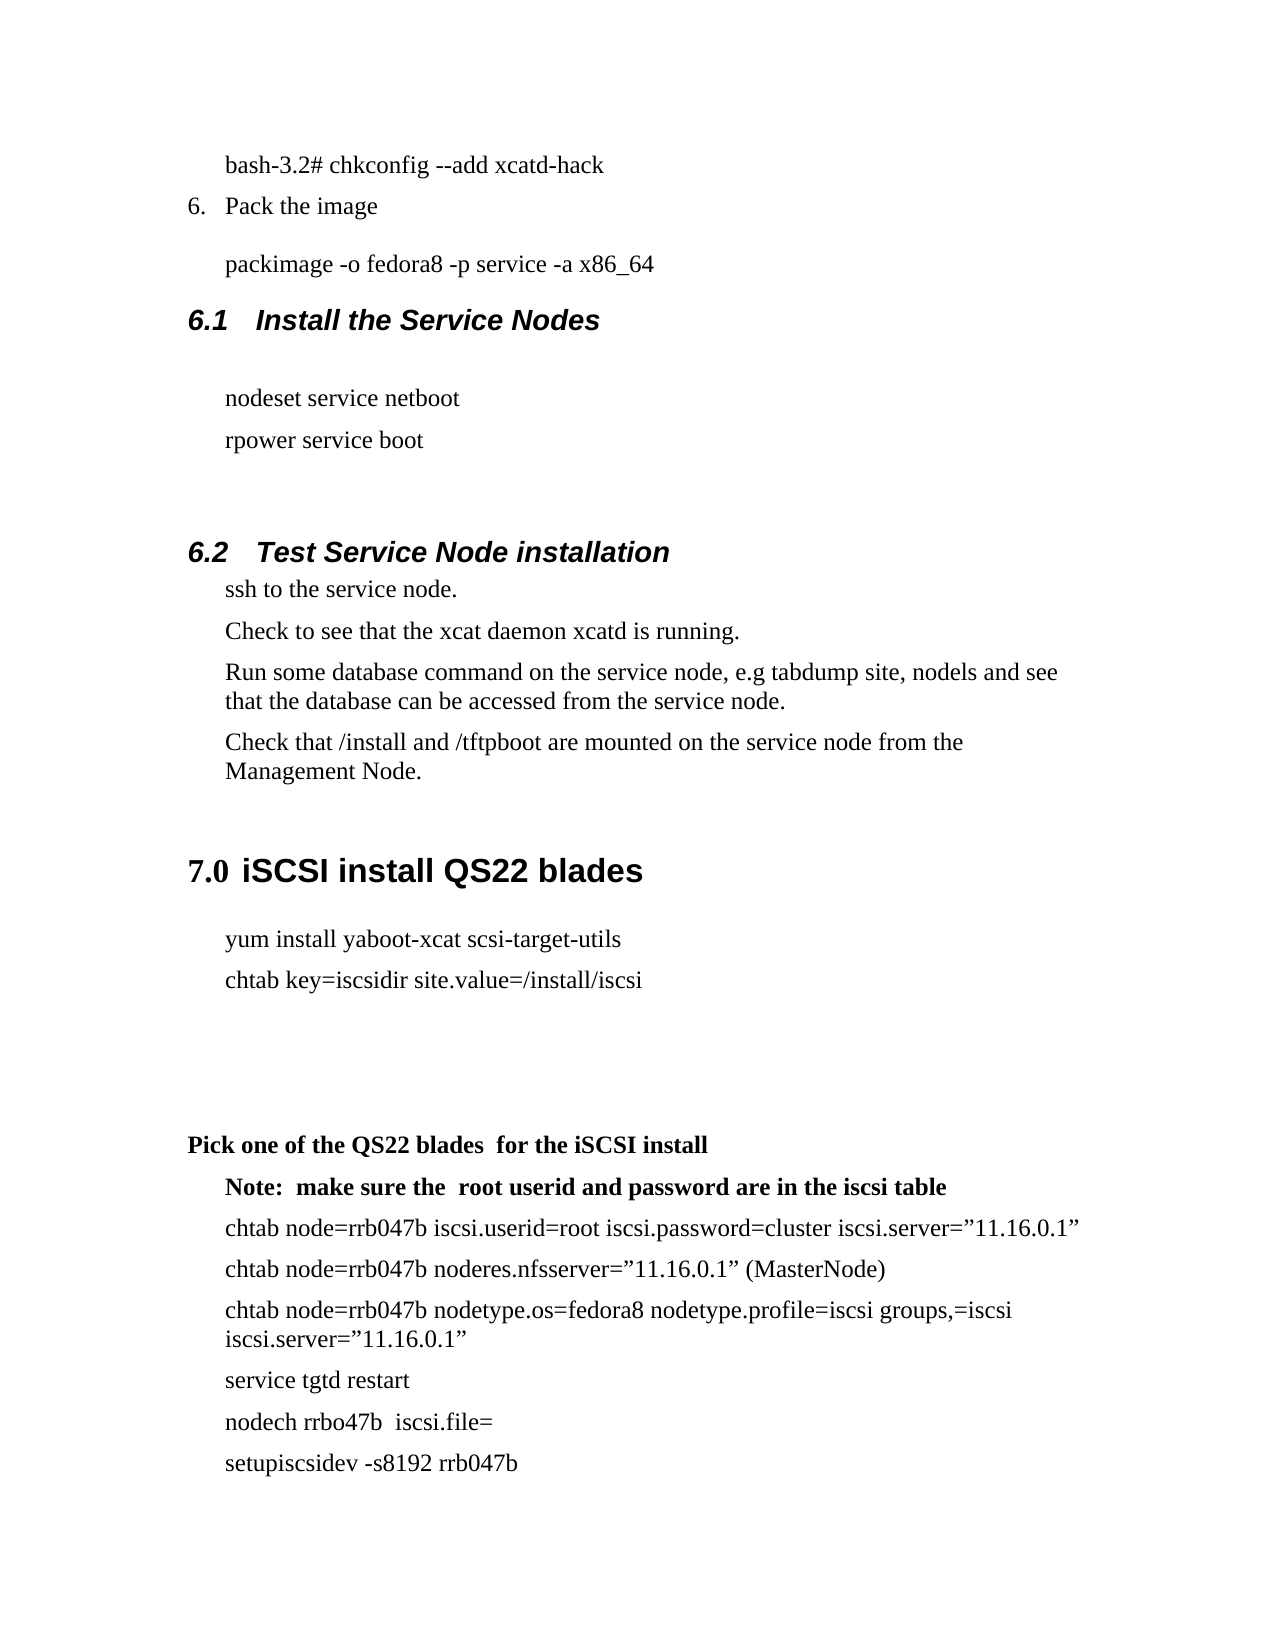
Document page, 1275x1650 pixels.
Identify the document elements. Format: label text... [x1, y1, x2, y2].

text chtab node=rrb047b nodetype.os=fedora8 nodetype.profile=iscsi groups,=iscsi iscsi.server=”11.16.0.1” [225, 1296, 1087, 1353]
text Note: make sure the root userid and password are in the iscsi table [225, 1172, 1087, 1201]
text nodeset service netboot [225, 383, 1087, 412]
list Pack the image [187, 191, 1087, 220]
subtitle Install the Service Nodes [187, 302, 1087, 336]
text Check that /install and /tftpboot are mounted on the service node from the Management Node. [225, 727, 1087, 784]
text packimage -o fedora8 -p service -a x86_64 [225, 249, 1087, 277]
text ssh to the service node. [225, 574, 1087, 603]
text Pick one of the QS22 blades for the iSCSI install [187, 1131, 1087, 1159]
text nodech rrbo47b iscsi.file= [225, 1407, 1087, 1436]
text rpower service boot [225, 425, 1087, 453]
text yum install yaboot-xcat scsi-target-utils [225, 924, 1087, 953]
text Run some database command on the service node, e.g tabdump site, nodels and see that the database can be accessed from the service node. [225, 657, 1087, 714]
text setupiscsidev -s8192 rrb047b [225, 1448, 1087, 1477]
text chtab key=iscsidir site.value=/install/iscsi [225, 966, 1087, 994]
text chtab node=rrb047b noderes.nfsserver=”11.16.0.1” (MasterNode) [225, 1254, 1087, 1283]
text Check to see that the xcat daemon xcatd is running. [225, 616, 1087, 644]
subtitle Test Service Node installation [187, 535, 1087, 568]
text bash-3.2# chkconfig --add xcatd-hack [225, 150, 1087, 179]
text service tgtd restart [225, 1366, 1087, 1394]
text chtab node=rrb047b iscsi.userid=root iscsi.password=cluster iscsi.server=”11.16.0.1” [225, 1213, 1087, 1242]
subtitle iSCSI install QS22 blades [187, 851, 1087, 889]
